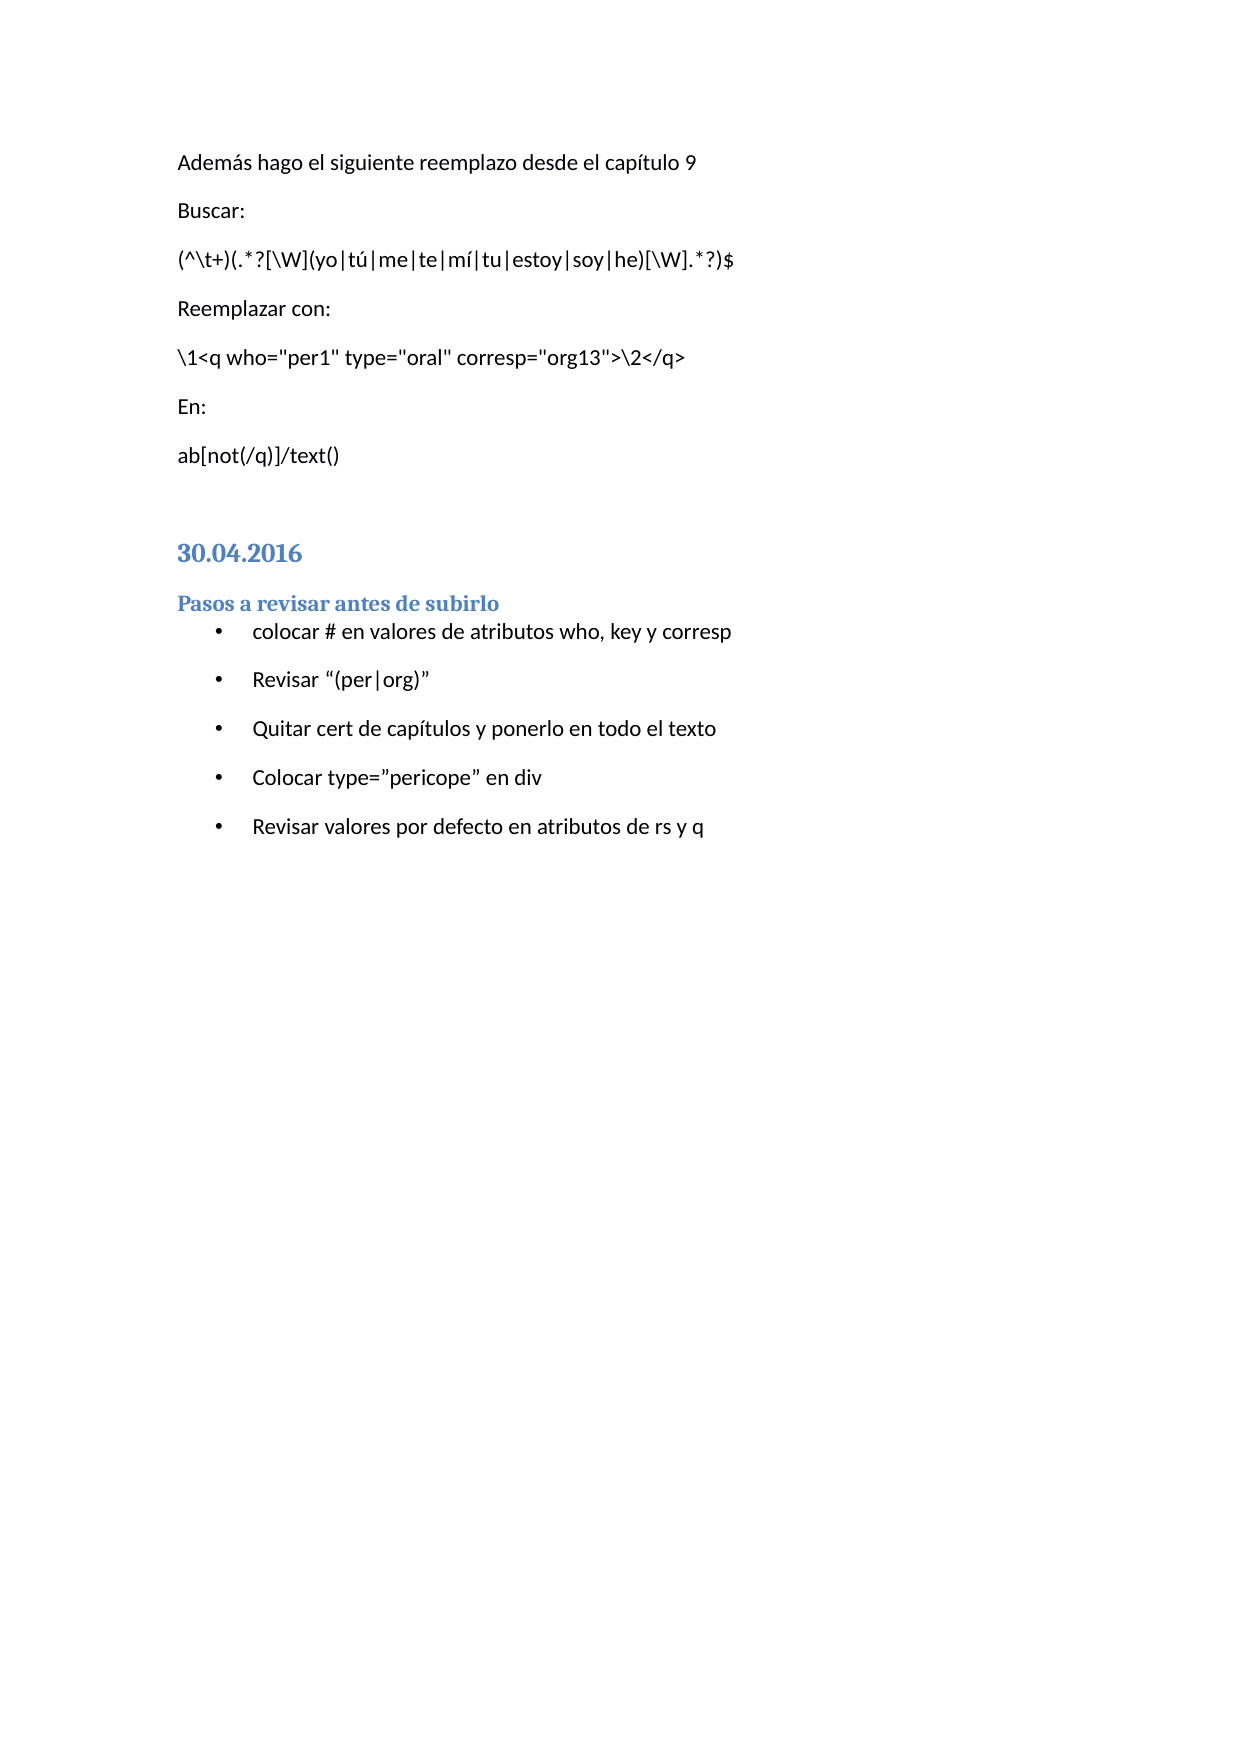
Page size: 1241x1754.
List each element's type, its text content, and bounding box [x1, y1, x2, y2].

text En: [177, 392, 1063, 420]
text Además hago el siguiente reemplazo desde el capítulo 9 [177, 148, 1063, 176]
list Colocar type=”pericope” en div [215, 763, 1063, 791]
text ab[not(/q)]/text() [177, 441, 1063, 469]
list Revisar valores por defecto en atributos de rs y q [215, 812, 1063, 840]
text Reemplazar con: [177, 294, 1063, 322]
subtitle Pasos a revisar antes de subirlo [177, 590, 1063, 617]
text (^\t+)(.*?[\W](yo|tú|me|te|mí|tu|estoy|soy|he)[\W].*?)$ [177, 245, 1063, 273]
list colocar # en valores de atributos who, key y corresp [215, 617, 1063, 645]
subtitle 30.04.2016 [177, 538, 1063, 569]
list Quitar cert de capítulos y ponerlo en todo el texto [215, 714, 1063, 742]
text \1<q who="per1" type="oral" corresp="org13">\2</q> [177, 343, 1063, 371]
text Buscar: [177, 196, 1063, 224]
list Revisar “(per|org)” [215, 666, 1063, 694]
